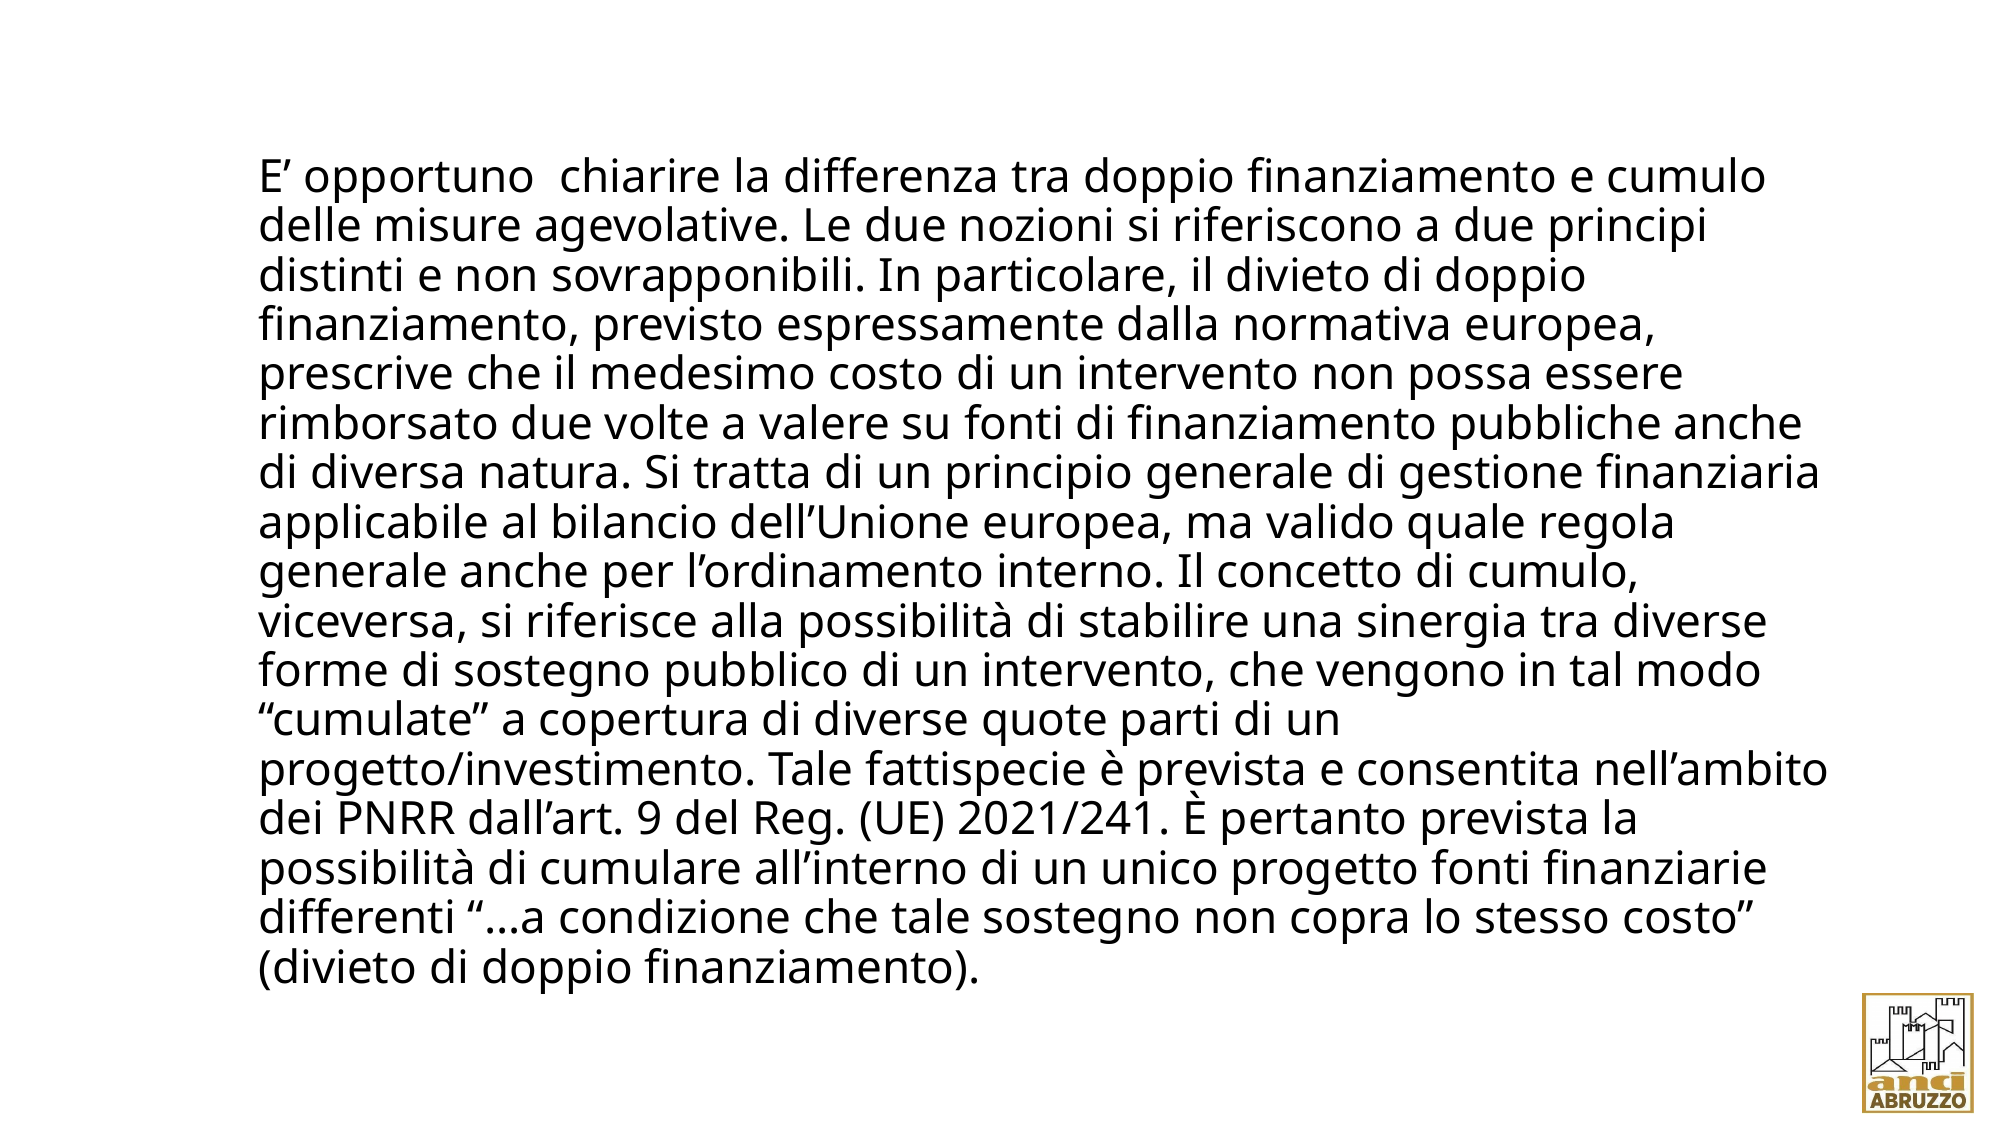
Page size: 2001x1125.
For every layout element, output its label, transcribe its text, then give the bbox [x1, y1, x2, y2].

list E’ opportuno chiarire la differenza tra doppio finanziamento e cumulo delle misure agevolative. Le due nozioni si riferiscono a due principi distinti e non sovrapponibili. In particolare, il divieto di doppio finanziamento, previsto espressamente dalla normativa europea, prescrive che il medesimo costo di un intervento non possa essere rimborsato due volte a valere su fonti di finanziamento pubbliche anche di diversa natura. Si tratta di un principio generale di gestione finanziaria applicabile al bilancio dell’Unione europea, ma valido quale regola generale anche per l’ordinamento interno. Il concetto di cumulo, viceversa, si riferisce alla possibilità di stabilire una sinergia tra diverse forme di sostegno pubblico di un intervento, che vengono in tal modo “cumulate” a copertura di diverse quote parti di un progetto/investimento. Tale fattispecie è prevista e consentita nell’ambito dei PNRR dall’art. 9 del Reg. (UE) 2021/241. È pertanto prevista la possibilità di cumulare all’interno di un unico progetto fonti finanziarie differenti “…a condizione che tale sostegno non copra lo stesso costo” (divieto di doppio finanziamento). [243, 145, 1863, 1014]
